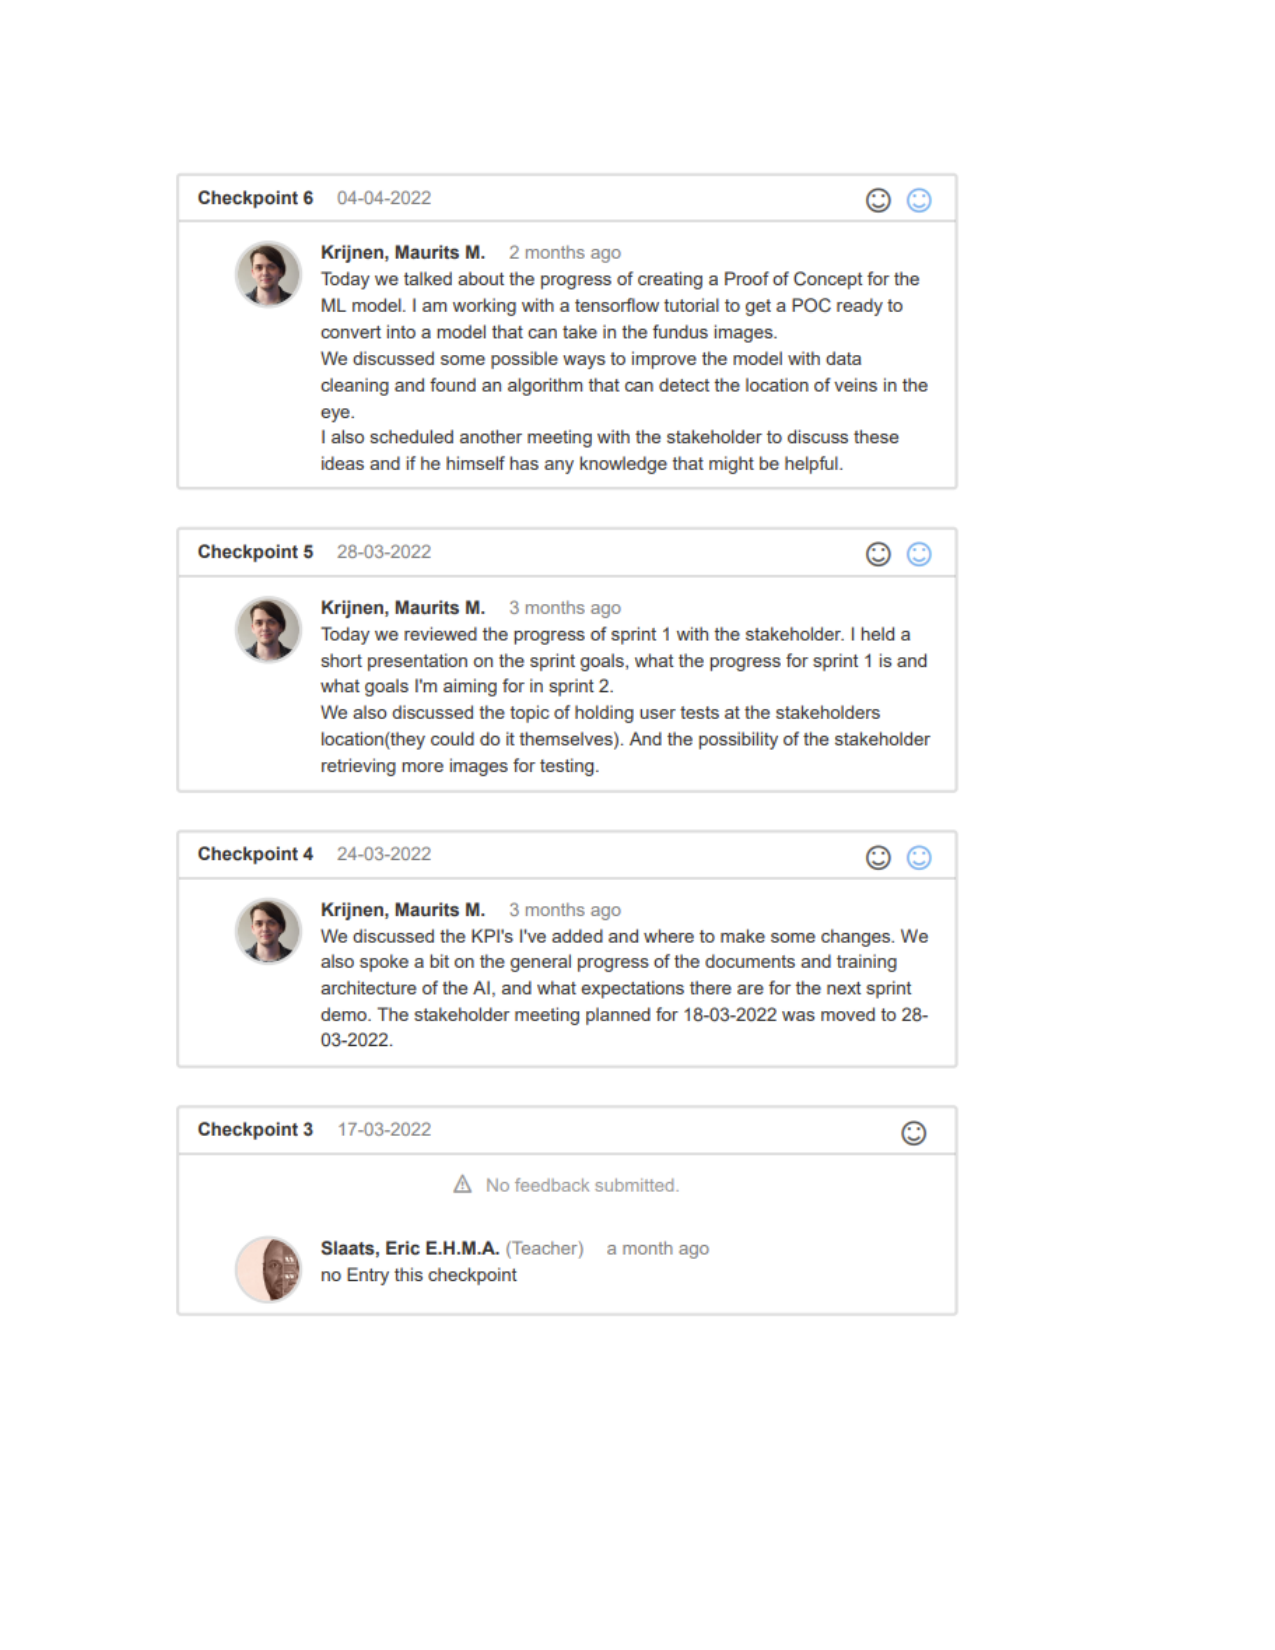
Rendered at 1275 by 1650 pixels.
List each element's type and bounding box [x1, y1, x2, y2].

picture [147, 147, 1128, 1459]
